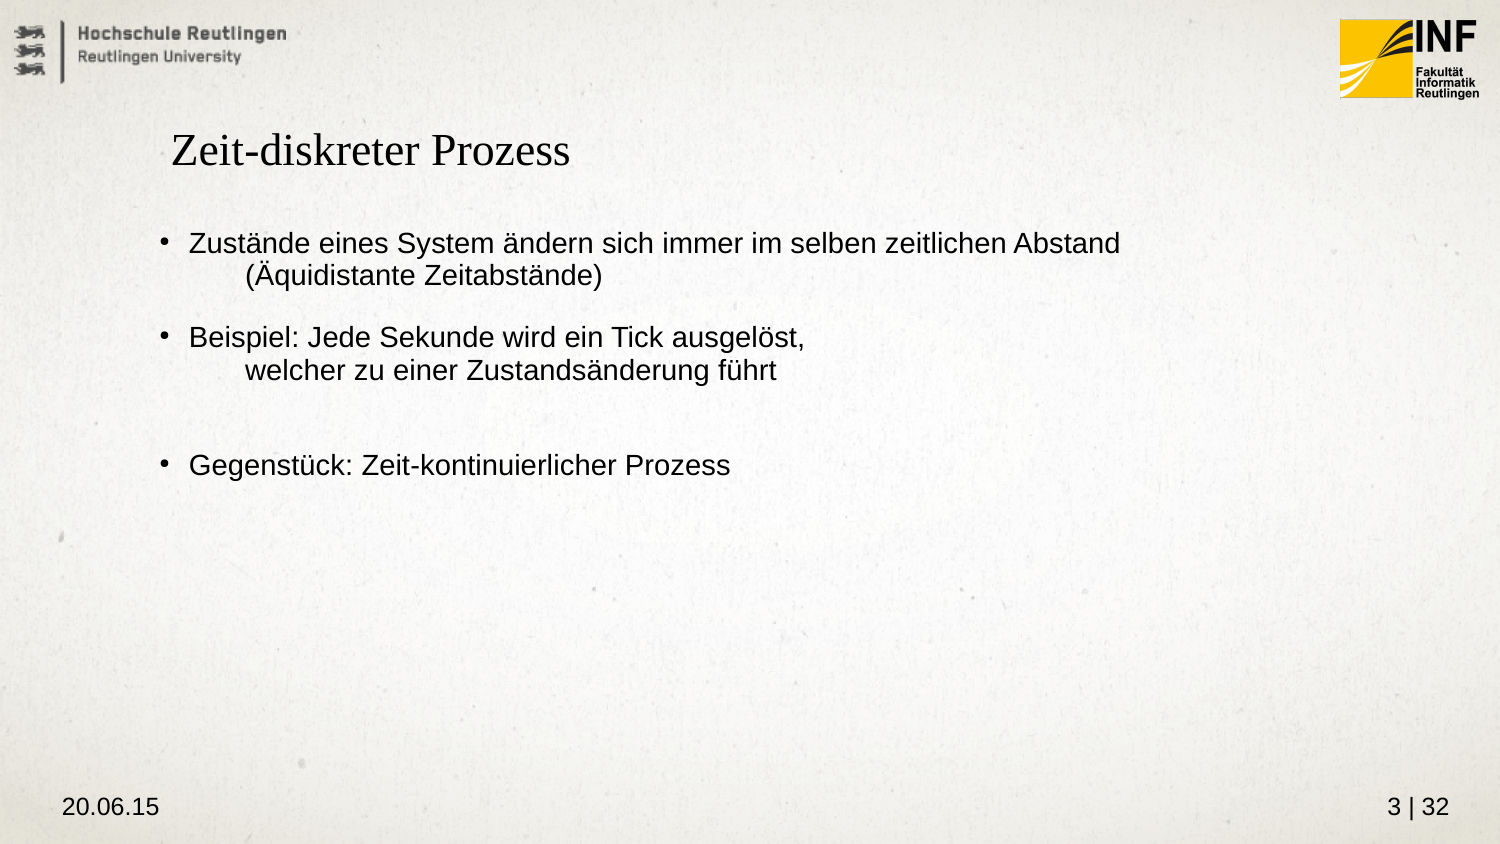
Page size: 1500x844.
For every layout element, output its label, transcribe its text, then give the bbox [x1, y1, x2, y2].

list Zustände eines System ändern sich immer im selben zeitlichen Abstand (Äquidistante Zeitabstände) Beispiel: Jede Sekunde wird ein Tick ausgelöst, welcher zu einer Zustandsänderung führt Gegenstück: Zeit-kontinuierlicher Prozess [159, 225, 1341, 731]
picture [0, 0, 1500, 844]
title Zeit-diskreter Prozess [159, 106, 1341, 188]
